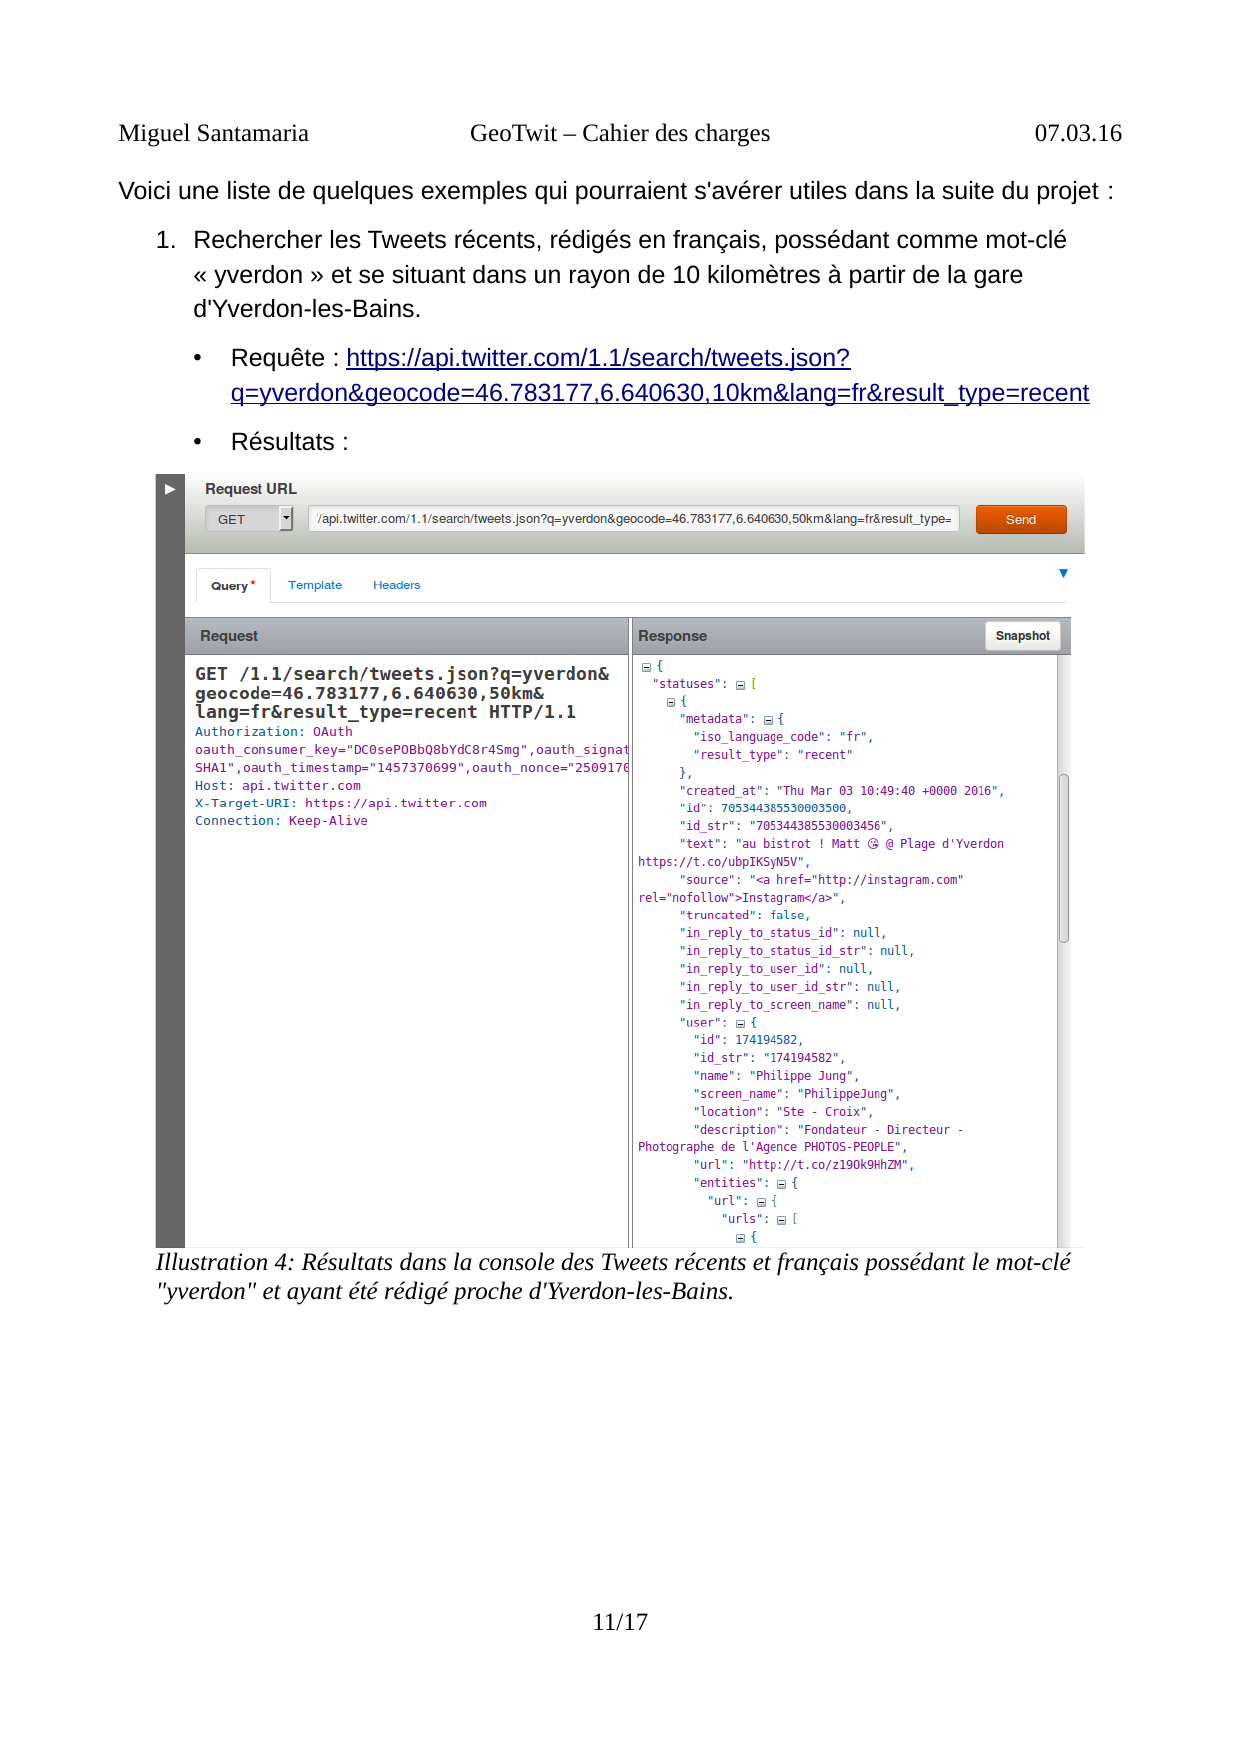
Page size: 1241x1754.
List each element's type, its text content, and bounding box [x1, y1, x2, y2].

picture [155, 474, 1085, 1248]
list Requête : https://api.twitter.com/1.1/search/tweets.json?q=yverdon&geocode=46.783177,6.640630,10km&lang=fr&result_type=recent [193, 343, 1122, 407]
list Résultats : [156, 427, 1122, 1334]
list Illustration 4: Résultats dans la console des Tweets récents et français possédant le mot-clé "yverdon" et ayant été rédigé proche d'Yverdon-les-Bains. [156, 1248, 1084, 1305]
list Rechercher les Tweets récents, rédigés en français, possédant comme mot-clé « yverdon » et se situant dans un rayon de 10 kilomètres à partir de la gare d'Yverdon-les-Bains. [156, 225, 1122, 323]
text Voici une liste de quelques exemples qui pourraient s'avérer utiles dans la suite du projet : [118, 176, 1122, 205]
